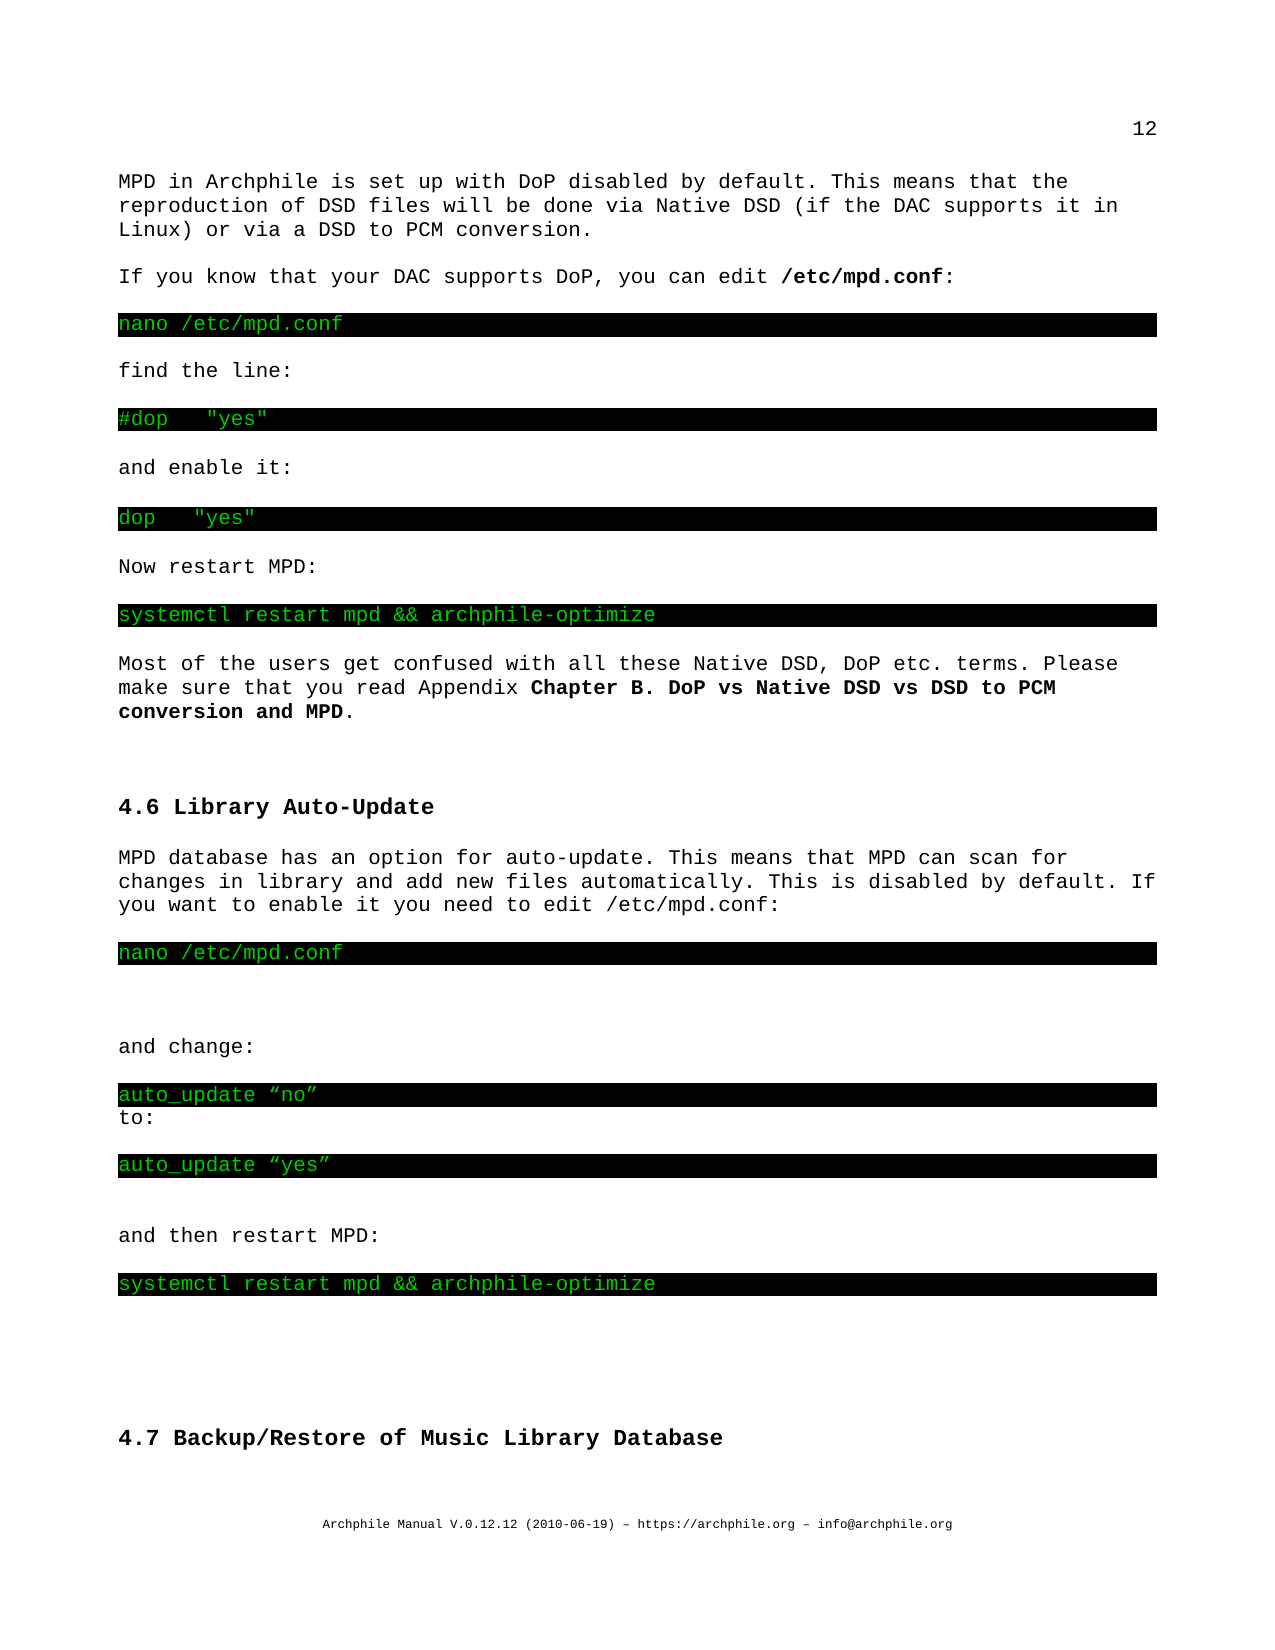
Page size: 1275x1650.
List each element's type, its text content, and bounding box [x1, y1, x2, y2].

text and change: [118, 1036, 1157, 1060]
text systemctl restart mpd && archphile-optimize [118, 1273, 1157, 1296]
text auto_update “yes” [118, 1154, 1157, 1178]
text 4.6 Library Auto-Update [118, 795, 1157, 821]
text MPD database has an option for auto-update. This means that MPD can scan for changes in library and add new files automatically. This is disabled by default. If you want to enable it you need to edit /etc/mpd.conf: [118, 847, 1157, 918]
text MPD in Archphile is set up with DoP disabled by default. This means that the reproduction of DSD files will be done via Native DSD (if the DAC supports it in Linux) or via a DSD to PCM conversion. [118, 171, 1157, 242]
text auto_update “no” [118, 1083, 1157, 1107]
text nano /etc/mpd.conf [118, 313, 1157, 337]
text #dop "yes" [118, 408, 1157, 431]
text dop "yes" [118, 507, 1157, 531]
text and enable it: [118, 457, 1157, 481]
text nano /etc/mpd.conf [118, 942, 1157, 965]
text and then restart MPD: [118, 1225, 1157, 1249]
text 4.7 Backup/Restore of Music Library Database [118, 1426, 1157, 1452]
text find the line: [118, 360, 1157, 384]
text Most of the users get confused with all these Native DSD, DoP etc. terms. Please make sure that you read Appendix Chapter B. DoP vs Native DSD vs DSD to PCM conversion and MPD. [118, 653, 1157, 724]
text systemctl restart mpd && archphile-optimize [118, 604, 1157, 627]
text Now restart MPD: [118, 556, 1157, 580]
text to: [118, 1107, 1157, 1131]
text If you know that your DAC supports DoP, you can edit /etc/mpd.conf: [118, 266, 1157, 289]
